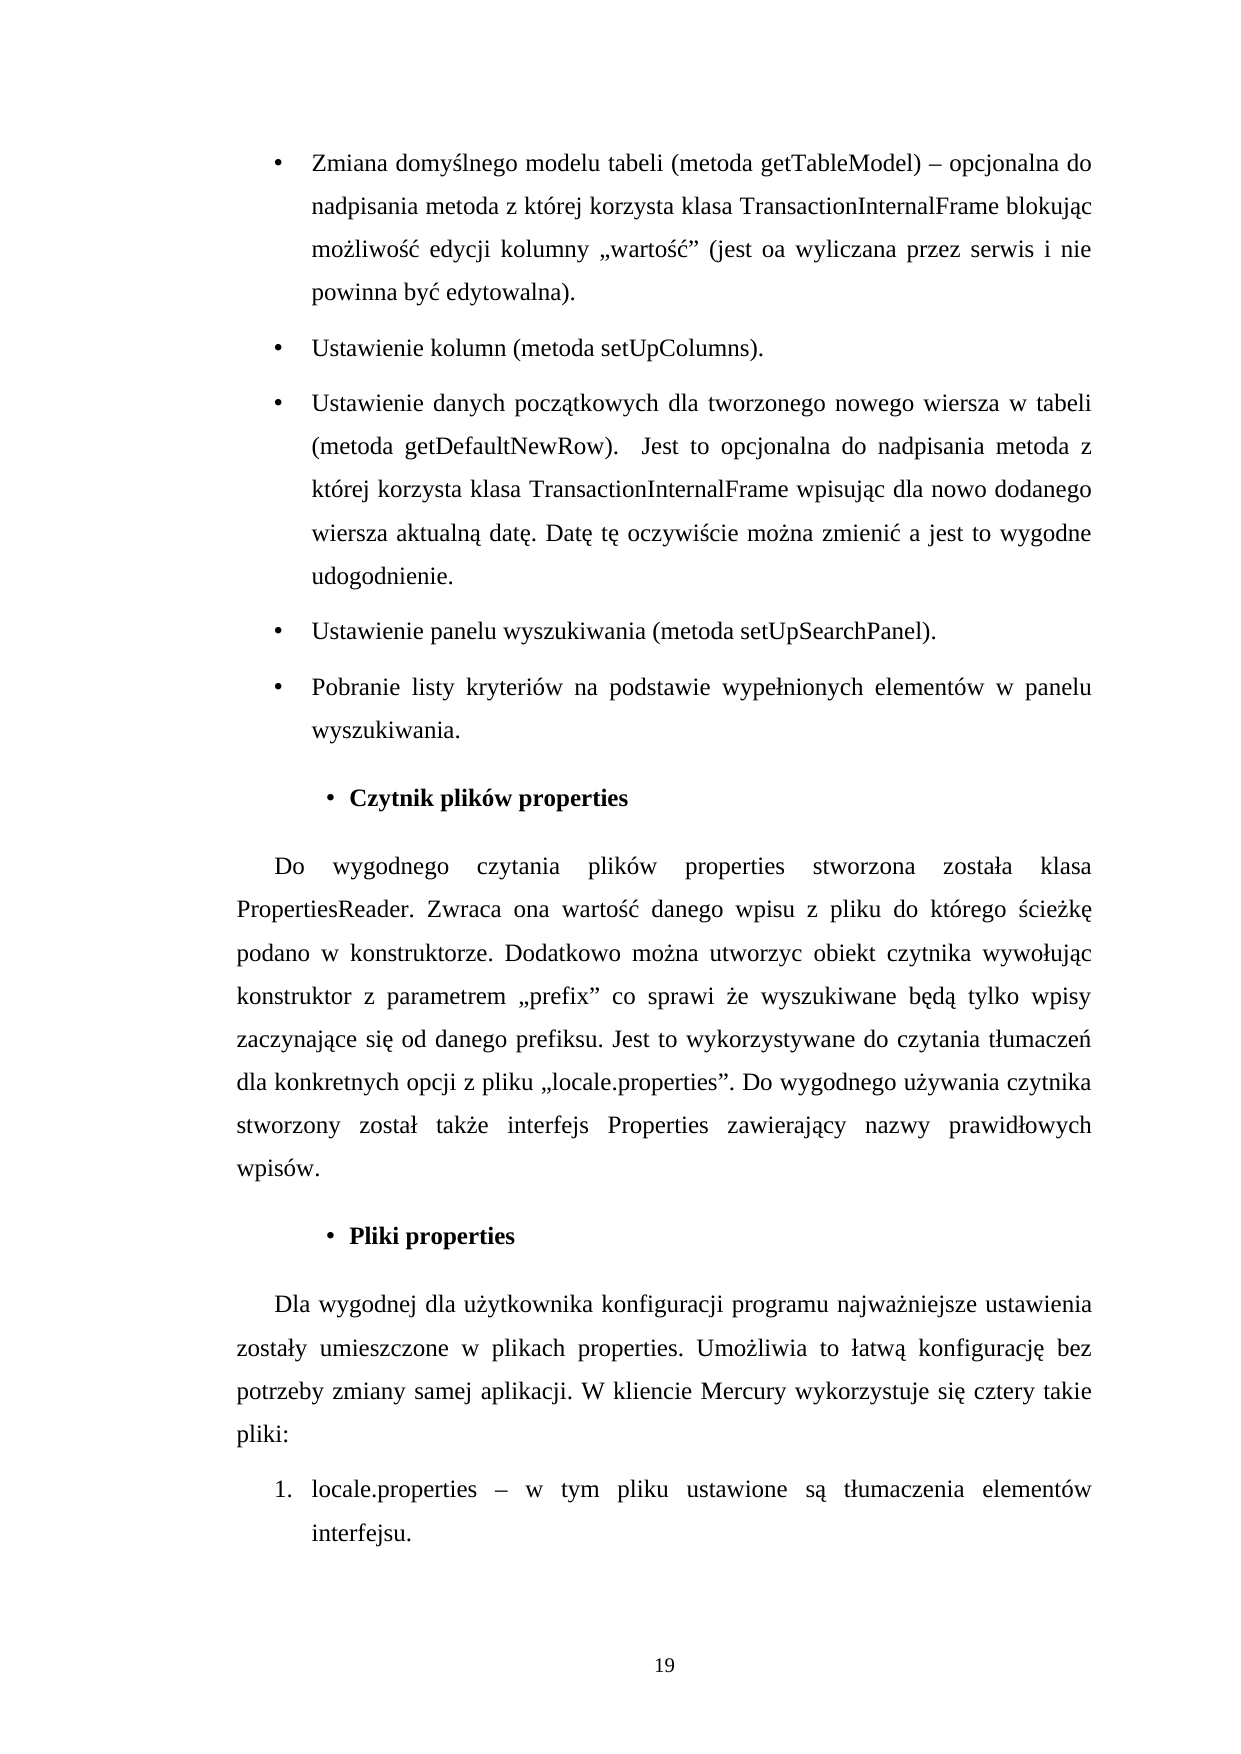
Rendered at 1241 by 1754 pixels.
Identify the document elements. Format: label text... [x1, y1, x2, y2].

text Dla wygodnej dla użytkownika konfiguracji programu najważniejsze ustawienia zostały umieszczone w plikach properties. Umożliwia to łatwą konfigurację bez potrzeby zmiany samej aplikacji. W kliencie Mercury wykorzystuje się cztery takie pliki: [236, 1289, 1092, 1448]
list Ustawienie kolumn (metoda setUpColumns). [274, 333, 1092, 361]
subtitle Pliki properties [326, 1221, 1092, 1250]
list Pobranie listy kryteriów na podstawie wypełnionych elementów w panelu wyszukiwania. [274, 672, 1092, 744]
list Ustawienie panelu wyszukiwania (metoda setUpSearchPanel). [274, 616, 1092, 645]
list locale.properties – w tym pliku ustawione są tłumaczenia elementów interfejsu. [274, 1474, 1092, 1546]
text Do wygodnego czytania plików properties stworzona została klasa PropertiesReader. Zwraca ona wartość danego wpisu z pliku do którego ścieżkę podano w konstruktorze. Dodatkowo można utworzyc obiekt czytnika wywołując konstruktor z parametrem „prefix” co sprawi że wyszukiwane będą tylko wpisy zaczynające się od danego prefiksu. Jest to wykorzystywane do czytania tłumaczeń dla konkretnych opcji z pliku „locale.properties”. Do wygodnego używania czytnika stworzony został także interfejs Properties zawierający nazwy prawidłowych wpisów. [236, 851, 1092, 1182]
list Ustawienie danych początkowych dla tworzonego nowego wiersza w tabeli (metoda getDefaultNewRow). Jest to opcjonalna do nadpisania metoda z której korzysta klasa TransactionInternalFrame wpisując dla nowo dodanego wiersza aktualną datę. Datę tę oczywiście można zmienić a jest to wygodne udogodnienie. [274, 388, 1092, 589]
list Zmiana domyślnego modelu tabeli (metoda getTableModel) – opcjonalna do nadpisania metoda z której korzysta klasa TransactionInternalFrame blokując możliwość edycji kolumny „wartość” (jest oa wyliczana przez serwis i nie powinna być edytowalna). [274, 148, 1092, 306]
subtitle Czytnik plików properties [326, 783, 1092, 812]
